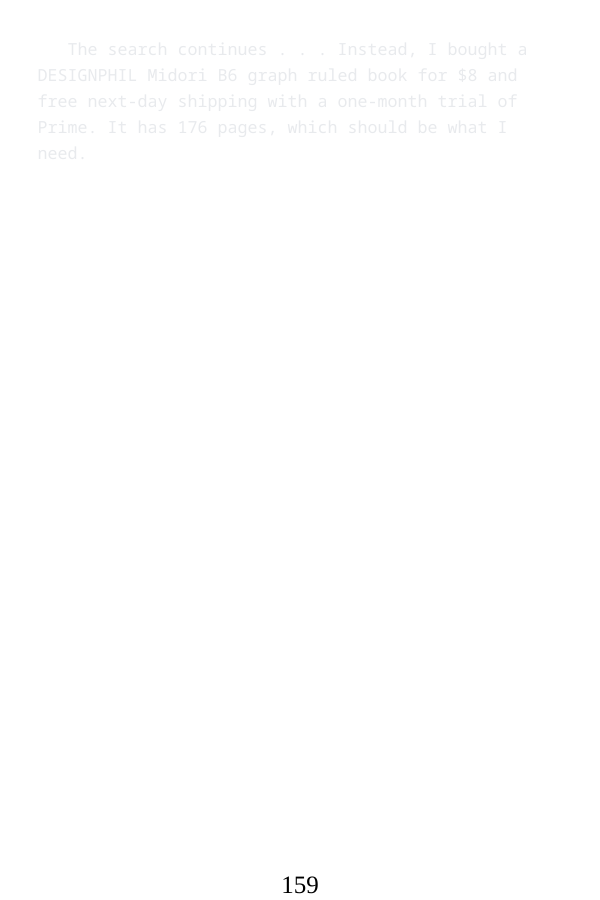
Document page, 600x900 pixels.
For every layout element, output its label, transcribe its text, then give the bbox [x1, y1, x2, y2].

text chuck coverage days/times: [37, 781, 562, 803]
text tue 7.9 - 530 [37, 803, 562, 826]
text wyndham is staying at the house while we're gone but is also working some shifts so we will need some chuck coverage if you're available - I'll send days and times over soon. no presh though! [37, 554, 562, 644]
text I transcribed five or six days of 2022 entries, up to Jan 15. it was interesting to see myself happy with Cait, and I realized I should send her a video of my ‘final’ product. I flossed and brushed, appreciated my clean face, made another cup of coffee, laid in bed, scrolled on my phone. [37, 236, 562, 372]
text . . . [37, 190, 562, 213]
text such a great place to stay too! [37, 758, 562, 781]
text “thank you! I'm gonna throw ya some dough for all your help with her lately. also I'm leaving tomorrow so please feel free to take anything from the fridge! there's a ton of lunch meat and produce that will go bad - take as much as you want. [37, 440, 562, 554]
text The search continues . . . Instead, I bought a DESIGNPHIL Midori B6 graph ruled book for $8 and free next-day shipping with a one-month trial of Prime. It has 176 pages, which should be what I need. [37, 37, 562, 164]
text I said sure, and the conversation continued: [37, 417, 562, 440]
text oh nice! so glad you'll get another myrtle hang! [37, 735, 562, 758]
text I'm staying at Scott's the 16-20th but happy to swing by [37, 667, 562, 713]
text Alyse texted me, saying, “hi bub! u got any time around 2 to release the chuck?” [37, 372, 562, 417]
